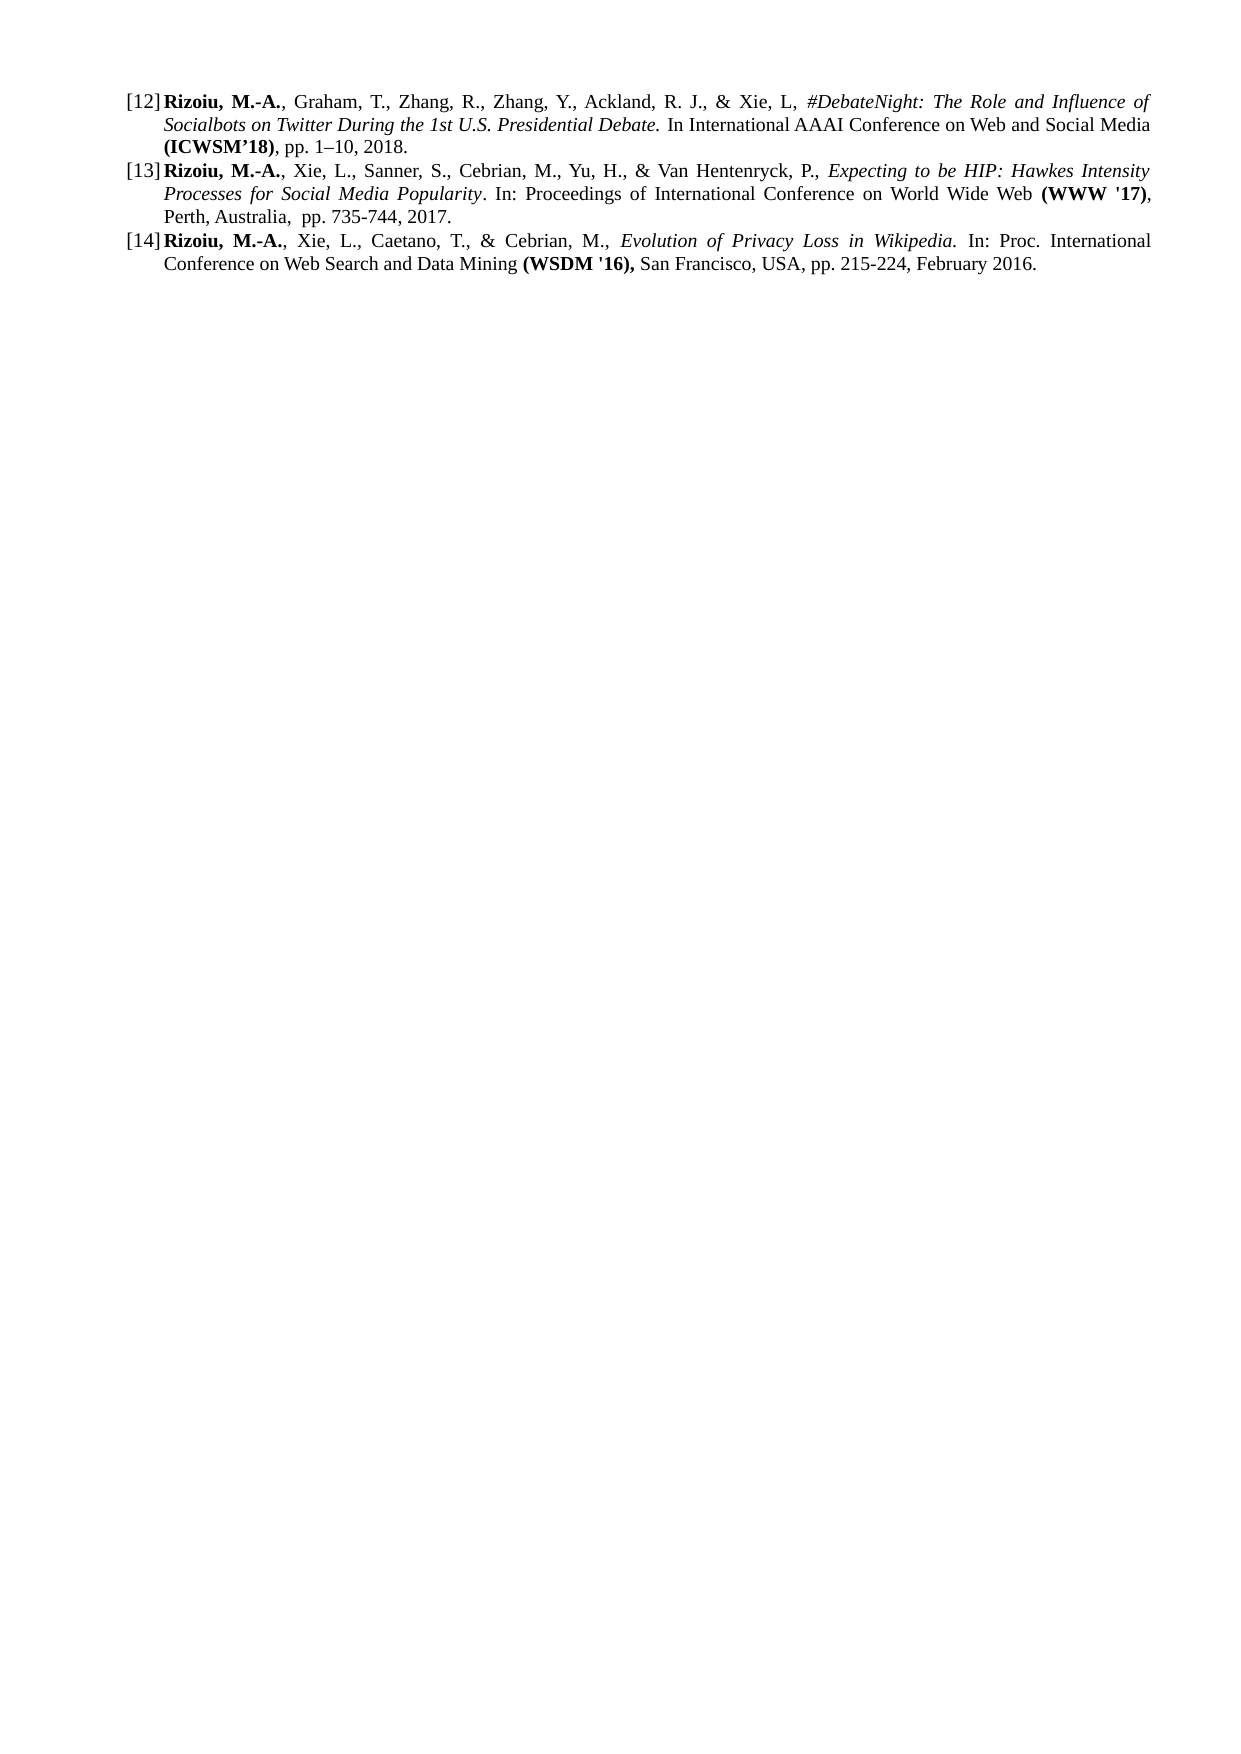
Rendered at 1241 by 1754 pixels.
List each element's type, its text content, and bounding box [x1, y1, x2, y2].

list Rizoiu, M.-A., Xie, L., Sanner, S., Cebrian, M., Yu, H., & Van Hentenryck, P., Expecting to be HIP: Hawkes Intensity Processes for Social Media Popularity. In: Proceedings of International Conference on World Wide Web (WWW '17), Perth, Australia, pp. 735-744, 2017. [126, 158, 1152, 228]
list Rizoiu, M.-A., Xie, L., Caetano, T., & Cebrian, M., Evolution of Privacy Loss in Wikipedia. In: Proc. International Conference on Web Search and Data Mining (WSDM '16), San Francisco, USA, pp. 215-224, February 2016. [126, 228, 1152, 275]
list Rizoiu, M.-A., Graham, T., Zhang, R., Zhang, Y., Ackland, R. J., & Xie, L, #DebateNight: The Role and Influence of Socialbots on Twitter During the 1st U.S. Presidential Debate. In International AAAI Conference on Web and Social Media (ICWSM’18), pp. 1–10, 2018. [126, 88, 1152, 158]
